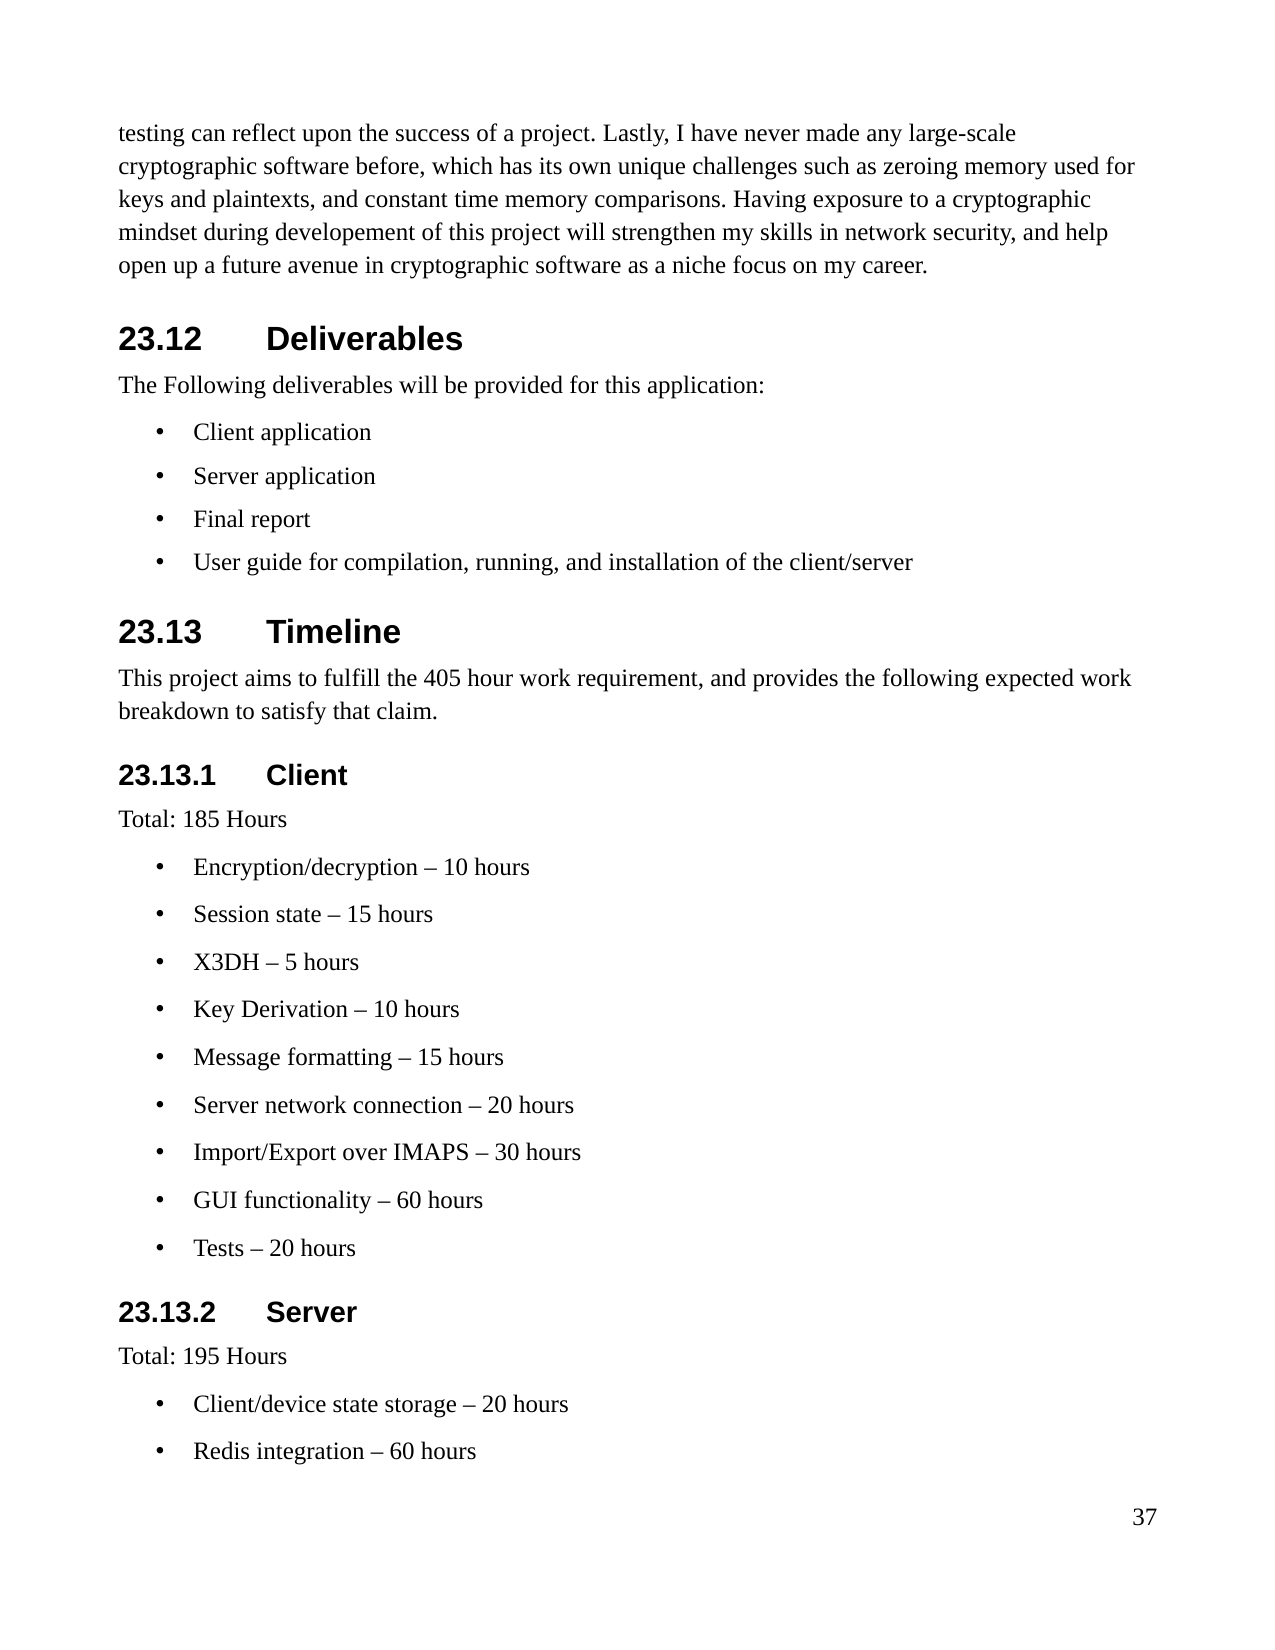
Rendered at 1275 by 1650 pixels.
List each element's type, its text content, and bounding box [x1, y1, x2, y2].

list Client application [156, 417, 1157, 446]
list X3DH – 5 hours [156, 947, 1157, 976]
list Import/Export over IMAPS – 30 hours [156, 1137, 1157, 1166]
text Total: 195 Hours [118, 1341, 1157, 1370]
list User guide for compilation, running, and installation of the client/server [156, 547, 1157, 576]
list Message formatting – 15 hours [156, 1042, 1157, 1071]
list Session state – 15 hours [156, 899, 1157, 928]
list Key Derivation – 10 hours [156, 994, 1157, 1023]
subtitle Deliverables [118, 319, 1157, 357]
text This project aims to fulfill the 405 hour work requirement, and provides the following expected work breakdown to satisfy that claim. [118, 663, 1157, 724]
text testing can reflect upon the success of a project. Lastly, I have never made any large-scale cryptographic software before, which has its own unique challenges such as zeroing memory used for keys and plaintexts, and constant time memory comparisons. Having exposure to a cryptographic mindset during developement of this project will strengthen my skills in network security, and help open up a future avenue in cryptographic software as a niche focus on my career. [118, 118, 1157, 279]
list Client/device state storage – 20 hours [156, 1389, 1157, 1417]
list Server network connection – 20 hours [156, 1090, 1157, 1118]
subtitle Client [118, 758, 1157, 792]
subtitle Timeline [118, 612, 1157, 650]
subtitle Server [118, 1295, 1157, 1328]
list Encryption/decryption – 10 hours [156, 852, 1157, 881]
list Tests – 20 hours [156, 1233, 1157, 1261]
text The Following deliverables will be provided for this application: [118, 370, 1157, 398]
list Final report [156, 504, 1157, 533]
list Server application [156, 461, 1157, 489]
list Redis integration – 60 hours [156, 1436, 1157, 1465]
text Total: 185 Hours [118, 804, 1157, 833]
list GUI functionality – 60 hours [156, 1185, 1157, 1214]
